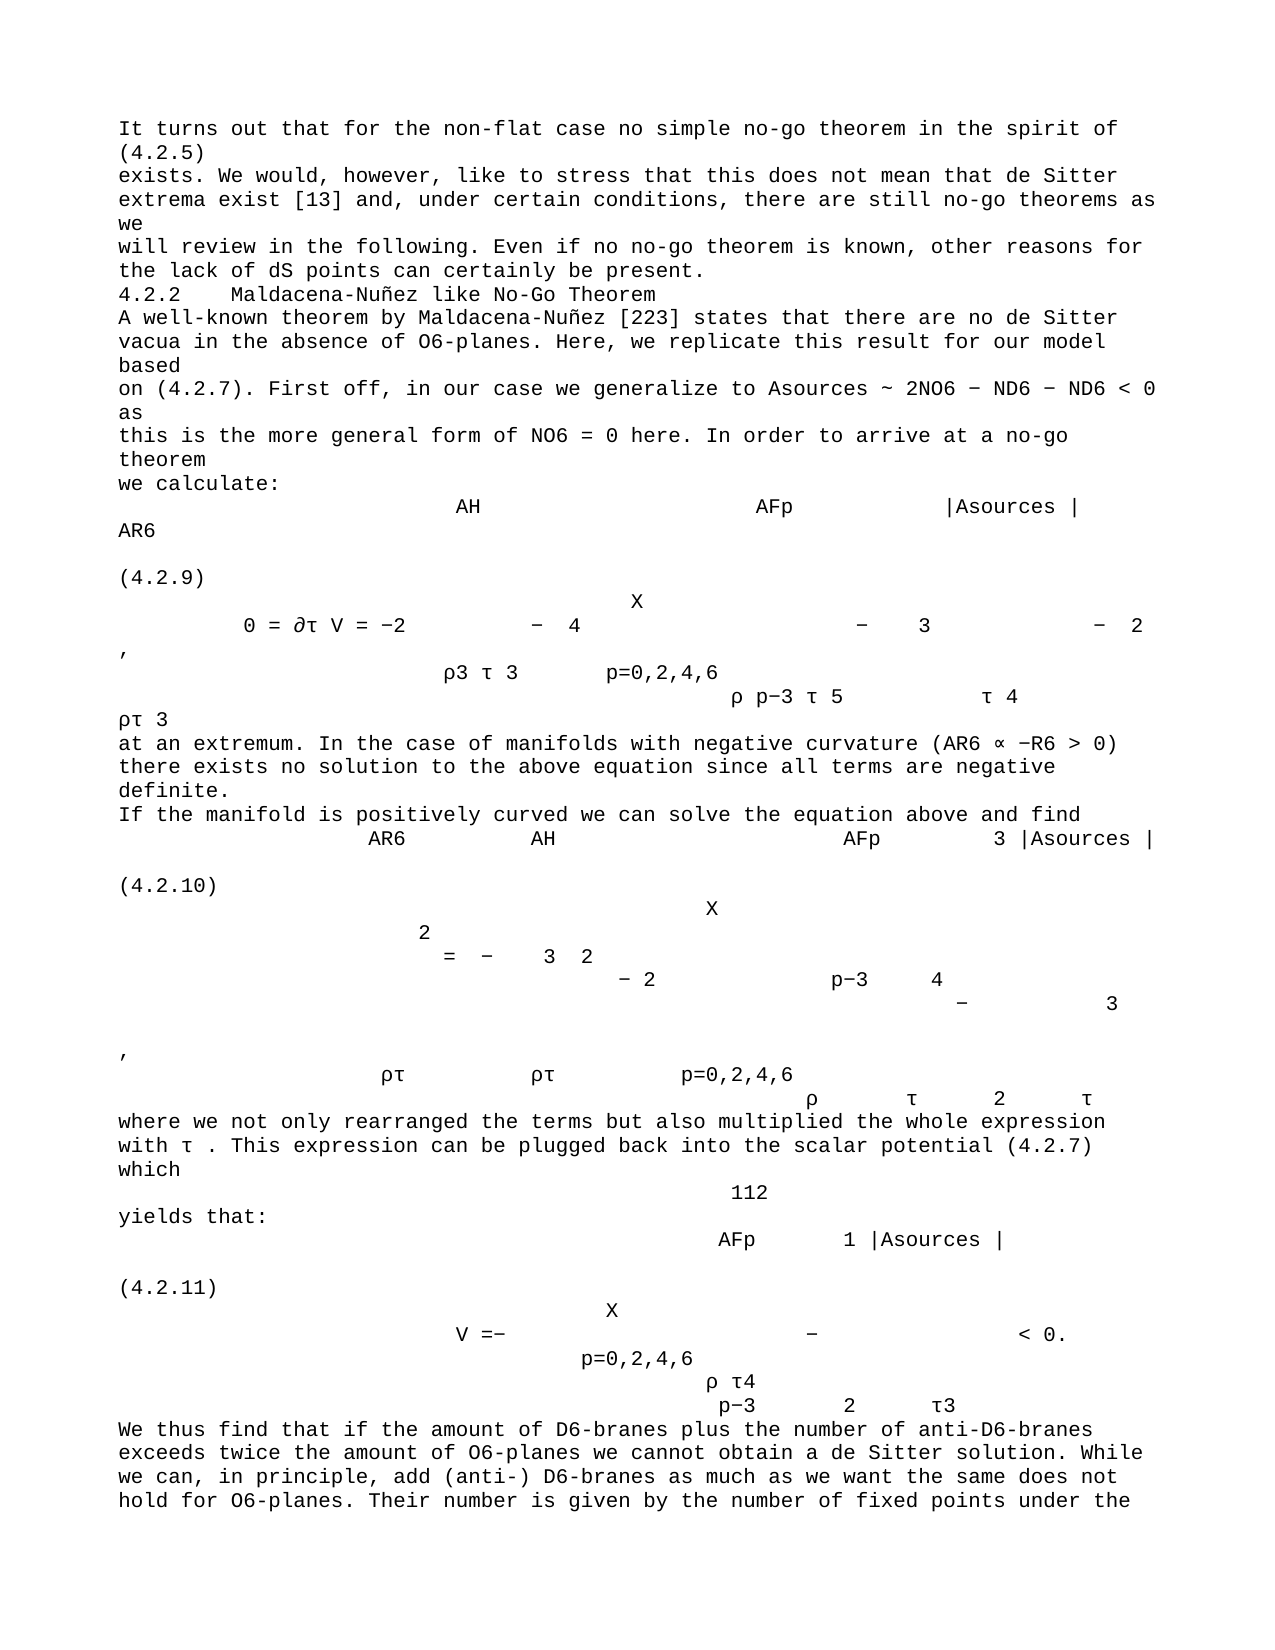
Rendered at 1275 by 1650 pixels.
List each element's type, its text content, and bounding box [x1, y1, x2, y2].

text ρ p−3 τ 5 τ 4 ρτ 3 [118, 686, 1157, 733]
text the lack of dS points can certainly be present. [118, 260, 1157, 284]
text we can, in principle, add (anti-) D6-branes as much as we want the same does not [118, 1466, 1157, 1489]
text yields that: [118, 1206, 1157, 1229]
text X [118, 1300, 1157, 1324]
text If the manifold is positively curved we can solve the equation above and find [118, 804, 1157, 827]
text (4.2.11) [118, 1253, 1157, 1300]
text X [118, 591, 1157, 615]
text this is the more general form of NO6 = 0 here. In order to arrive at a no-go theorem [118, 426, 1157, 473]
text on (4.2.7). First off, in our case we generalize to Asources ∼ 2NO6 − ND6 − ND6 < 0 as [118, 378, 1157, 426]
text hold for O6-planes. Their number is given by the number of fixed points under the [118, 1489, 1157, 1513]
text ρ τ4 [118, 1371, 1157, 1395]
text 112 [118, 1182, 1157, 1206]
text X [118, 898, 1157, 922]
text V =− − < 0. [118, 1324, 1157, 1348]
text = − 3 2 [118, 946, 1157, 969]
text , [118, 1017, 1157, 1064]
text 2 [118, 922, 1157, 946]
text AH AFp |Asources | AR6 [118, 496, 1157, 544]
text (4.2.10) [118, 851, 1157, 898]
text where we not only rearranged the terms but also multiplied the whole expression [118, 1111, 1157, 1135]
text there exists no solution to the above equation since all terms are negative definite. [118, 757, 1157, 804]
text − 3 [118, 993, 1157, 1017]
text we calculate: [118, 473, 1157, 496]
text extrema exist [13] and, under certain conditions, there are still no-go theorems as we [118, 189, 1157, 236]
text ρτ ρτ p=0,2,4,6 [118, 1064, 1157, 1088]
text It turns out that for the non-flat case no simple no-go theorem in the spirit of (4.2.5) [118, 118, 1157, 165]
text at an extremum. In the case of manifolds with negative curvature (AR6 ∝ −R6 > 0) [118, 733, 1157, 757]
text 4.2.2 Maldacena-Nuñez like No-Go Theorem [118, 284, 1157, 307]
text − 2 p−3 4 [118, 969, 1157, 993]
text will review in the following. Even if no no-go theorem is known, other reasons for [118, 236, 1157, 260]
text ρ3 τ 3 p=0,2,4,6 [118, 662, 1157, 686]
text AFp 1 |Asources | [118, 1229, 1157, 1253]
text We thus find that if the amount of D6-branes plus the number of anti-D6-branes [118, 1419, 1157, 1442]
text exceeds twice the amount of O6-planes we cannot obtain a de Sitter solution. While [118, 1442, 1157, 1466]
text p=0,2,4,6 [118, 1348, 1157, 1371]
text AR6 AH AFp 3 |Asources | [118, 827, 1157, 851]
text (4.2.9) [118, 544, 1157, 591]
text vacua in the absence of O6-planes. Here, we replicate this result for our model based [118, 331, 1157, 378]
text A well-known theorem by Maldacena-Nuñez [223] states that there are no de Sitter [118, 307, 1157, 331]
text exists. We would, however, like to stress that this does not mean that de Sitter [118, 165, 1157, 189]
text p−3 2 τ3 [118, 1395, 1157, 1419]
text 0 = ∂τ V = −2 − 4 − 3 − 2 , [118, 615, 1157, 662]
text ρ τ 2 τ [118, 1088, 1157, 1111]
text with τ . This expression can be plugged back into the scalar potential (4.2.7) which [118, 1135, 1157, 1182]
